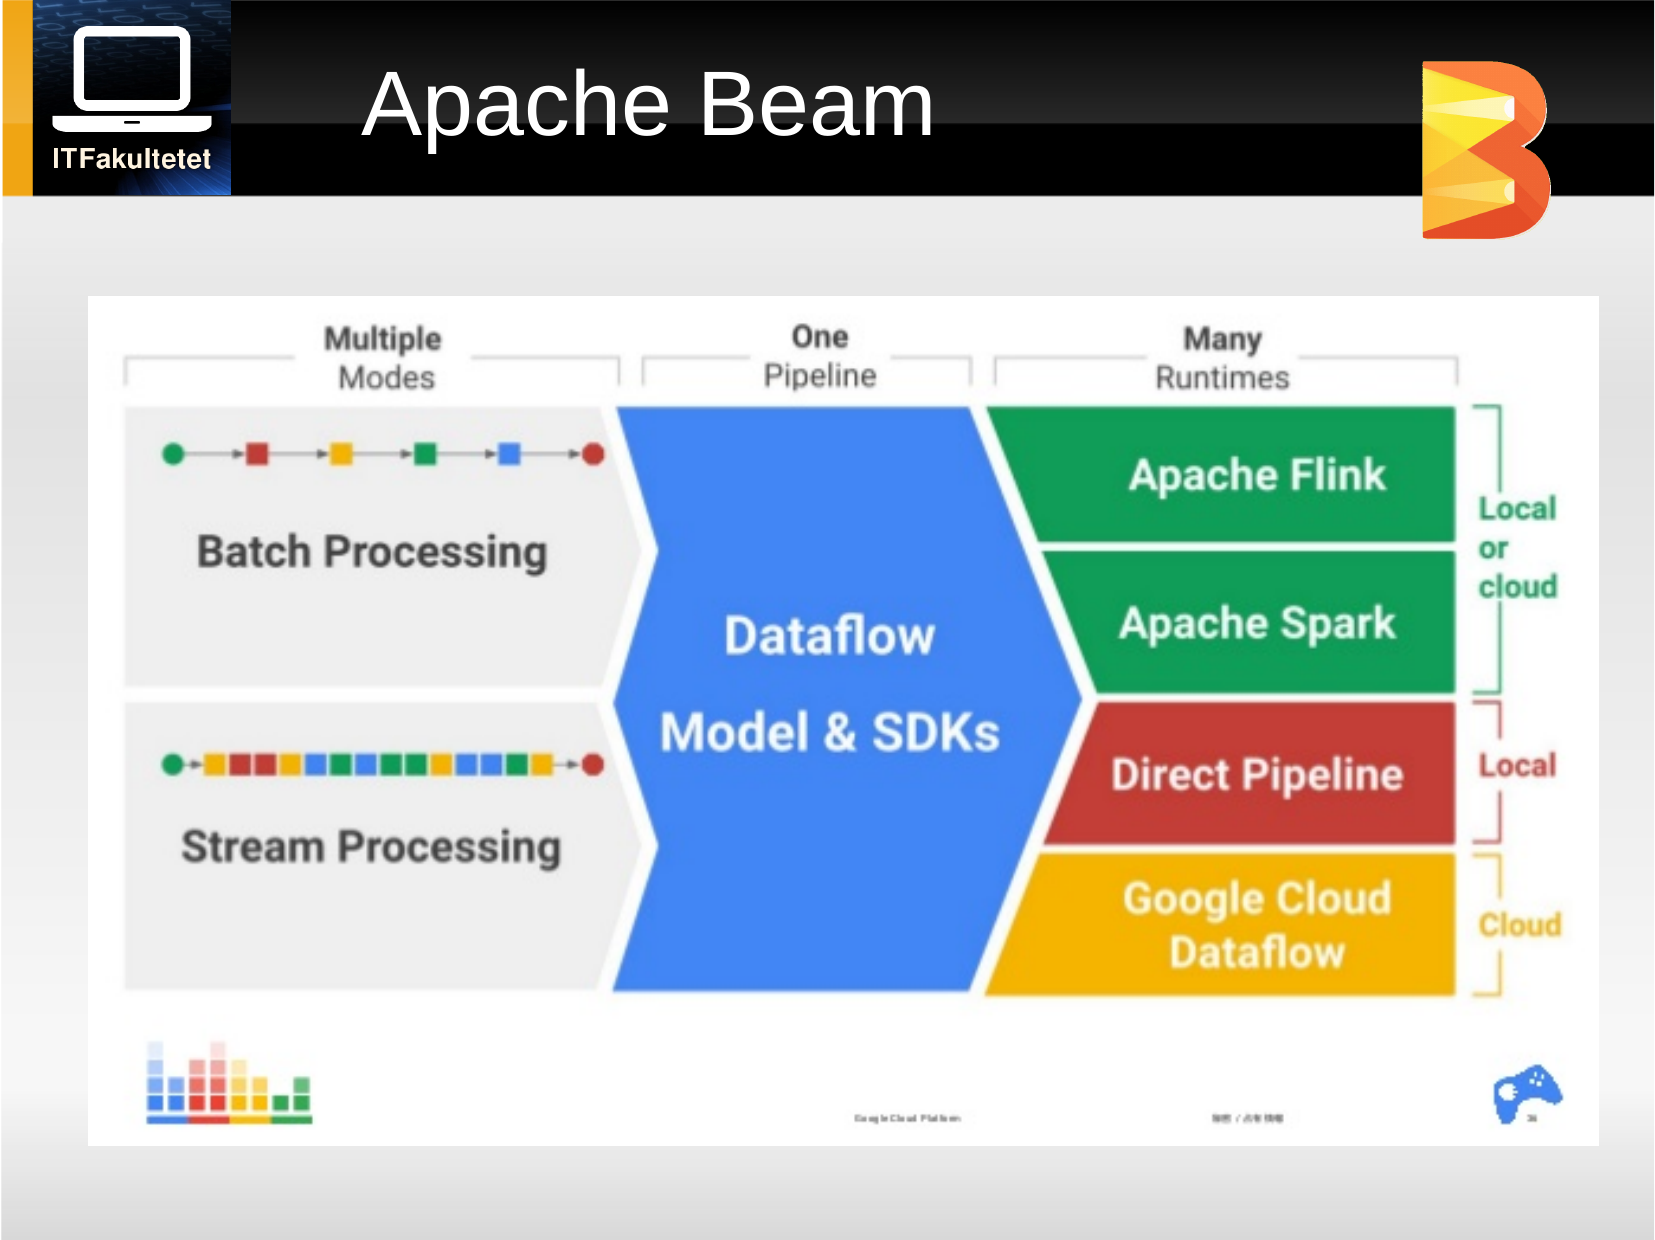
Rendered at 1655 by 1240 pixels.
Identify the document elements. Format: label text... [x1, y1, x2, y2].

picture [2, 0, 1655, 1238]
title Apache Beam [318, 47, 981, 160]
